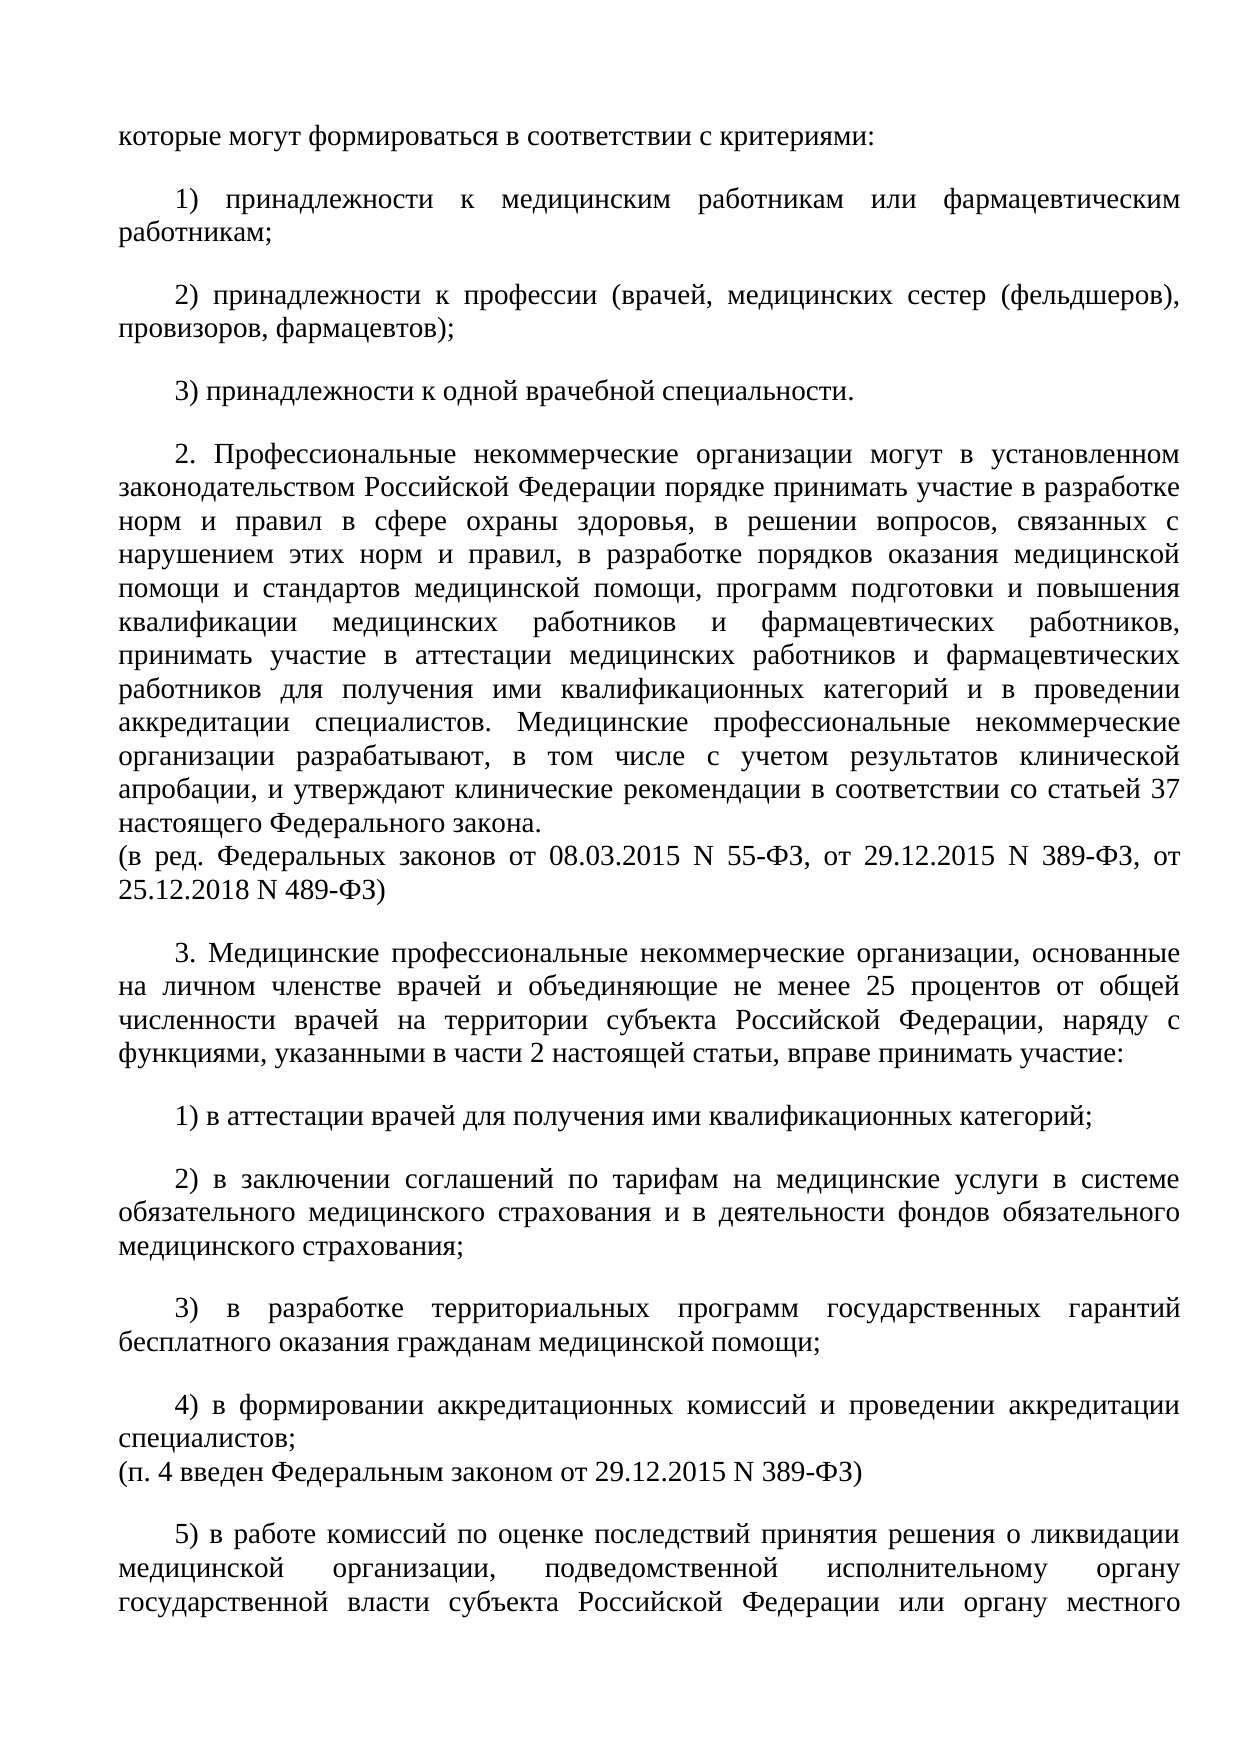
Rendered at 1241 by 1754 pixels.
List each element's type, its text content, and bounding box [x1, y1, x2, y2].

text 5) в работе комиссий по оценке последствий принятия решения о ликвидации медицинской организации, подведомственной исполнительному органу государственной власти субъекта Российской Федерации или органу местного [118, 1517, 1181, 1617]
text (в ред. Федеральных законов от 08.03.2015 N 55-ФЗ, от 29.12.2015 N 389-ФЗ, от 25.12.2018 N 489-ФЗ) [118, 838, 1181, 906]
text 2) принадлежности к профессии (врачей, медицинских сестер (фельдшеров), провизоров, фармацевтов); [118, 277, 1181, 344]
text 4) в формировании аккредитационных комиссий и проведении аккредитации специалистов; [118, 1387, 1181, 1454]
text 3) принадлежности к одной врачебной специальности. [118, 373, 1181, 407]
text которые могут формироваться в соответствии с критериями: [118, 118, 1181, 152]
text 1) принадлежности к медицинским работникам или фармацевтическим работникам; [118, 181, 1181, 248]
text (п. 4 введен Федеральным законом от 29.12.2015 N 389-ФЗ) [118, 1454, 1181, 1487]
text 2. Профессиональные некоммерческие организации могут в установленном законодательством Российской Федерации порядке принимать участие в разработке норм и правил в сфере охраны здоровья, в решении вопросов, связанных с нарушением этих норм и правил, в разработке порядков оказания медицинской помощи и стандартов медицинской помощи, программ подготовки и повышения квалификации медицинских работников и фармацевтических работников, принимать участие в аттестации медицинских работников и фармацевтических работников для получения ими квалификационных категорий и в проведении аккредитации специалистов. Медицинские профессиональные некоммерческие организации разрабатывают, в том числе с учетом результатов клинической апробации, и утверждают клинические рекомендации в соответствии со статьей 37 настоящего Федерального закона. [118, 436, 1181, 838]
text 1) в аттестации врачей для получения ими квалификационных категорий; [118, 1098, 1181, 1132]
text 3. Медицинские профессиональные некоммерческие организации, основанные на личном членстве врачей и объединяющие не менее 25 процентов от общей численности врачей на территории субъекта Российской Федерации, наряду с функциями, указанными в части 2 настоящей статьи, вправе принимать участие: [118, 935, 1181, 1069]
text 2) в заключении соглашений по тарифам на медицинские услуги в системе обязательного медицинского страхования и в деятельности фондов обязательного медицинского страхования; [118, 1161, 1181, 1261]
text 3) в разработке территориальных программ государственных гарантий бесплатного оказания гражданам медицинской помощи; [118, 1291, 1181, 1358]
